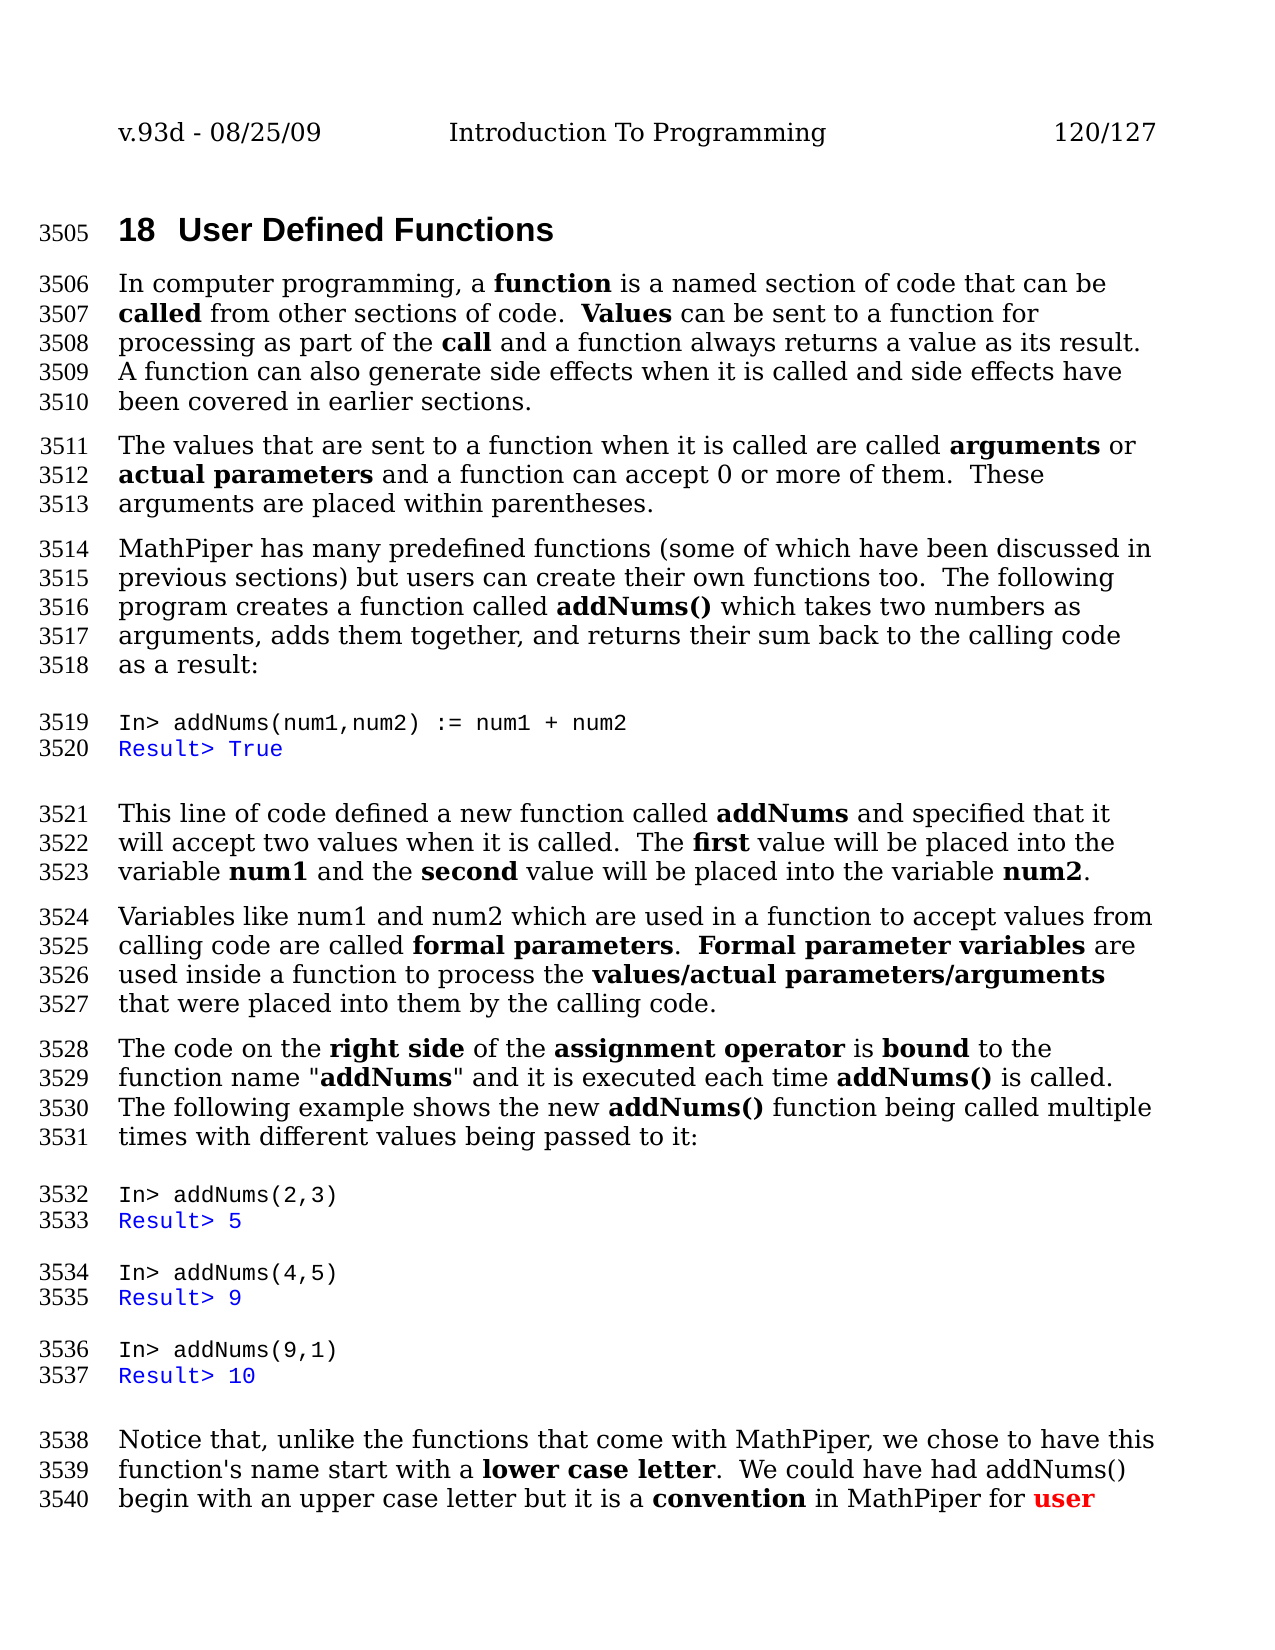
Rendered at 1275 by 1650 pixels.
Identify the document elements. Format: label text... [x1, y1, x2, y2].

text Result> 5 [118, 1209, 1157, 1235]
text MathPiper has many predefined functions (some of which have been discussed in previous sections) but users can create their own functions too. The following program creates a function called addNums() which takes two numbers as arguments, adds them together, and returns their sum back to the calling code as a result: [118, 534, 1157, 680]
text The code on the right side of the assignment operator is bound to the function name "addNums" and it is executed each time addNums() is called. The following example shows the new addNums() function being called multiple times with different values being passed to it: [118, 1034, 1157, 1151]
text In computer programming, a function is a named section of code that can be called from other sections of code. Values can be sent to a function for processing as part of the call and a function always returns a value as its result. A function can also generate side effects when it is called and side effects have been covered in earlier sections. [118, 269, 1157, 416]
text Result> 10 [118, 1364, 1157, 1391]
text Result> True [118, 738, 1157, 764]
text In> addNums(4,5) [118, 1261, 1157, 1287]
text Notice that, unlike the functions that come with MathPiper, we chose to have this function's name start with a lower case letter. We could have had addNums() begin with an upper case letter but it is a convention in MathPiper for user [118, 1425, 1157, 1513]
subtitle User Defined Functions [118, 210, 1157, 248]
text In> addNums(2,3) [118, 1183, 1157, 1209]
text This line of code defined a new function called addNums and specified that it will accept two values when it is called. The first value will be placed into the variable num1 and the second value will be placed into the variable num2. [118, 798, 1157, 887]
text The values that are sent to a function when it is called are called arguments or actual parameters and a function can accept 0 or more of them. These arguments are placed within parentheses. [118, 431, 1157, 519]
text Result> 9 [118, 1287, 1157, 1313]
text Variables like num1 and num2 which are used in a function to accept values from calling code are called formal parameters. Formal parameter variables are used inside a function to process the values/actual parameters/arguments that were placed into them by the calling code. [118, 902, 1157, 1019]
text In> addNums(num1,num2) := num1 + num2 [118, 712, 1157, 738]
text In> addNums(9,1) [118, 1339, 1157, 1364]
